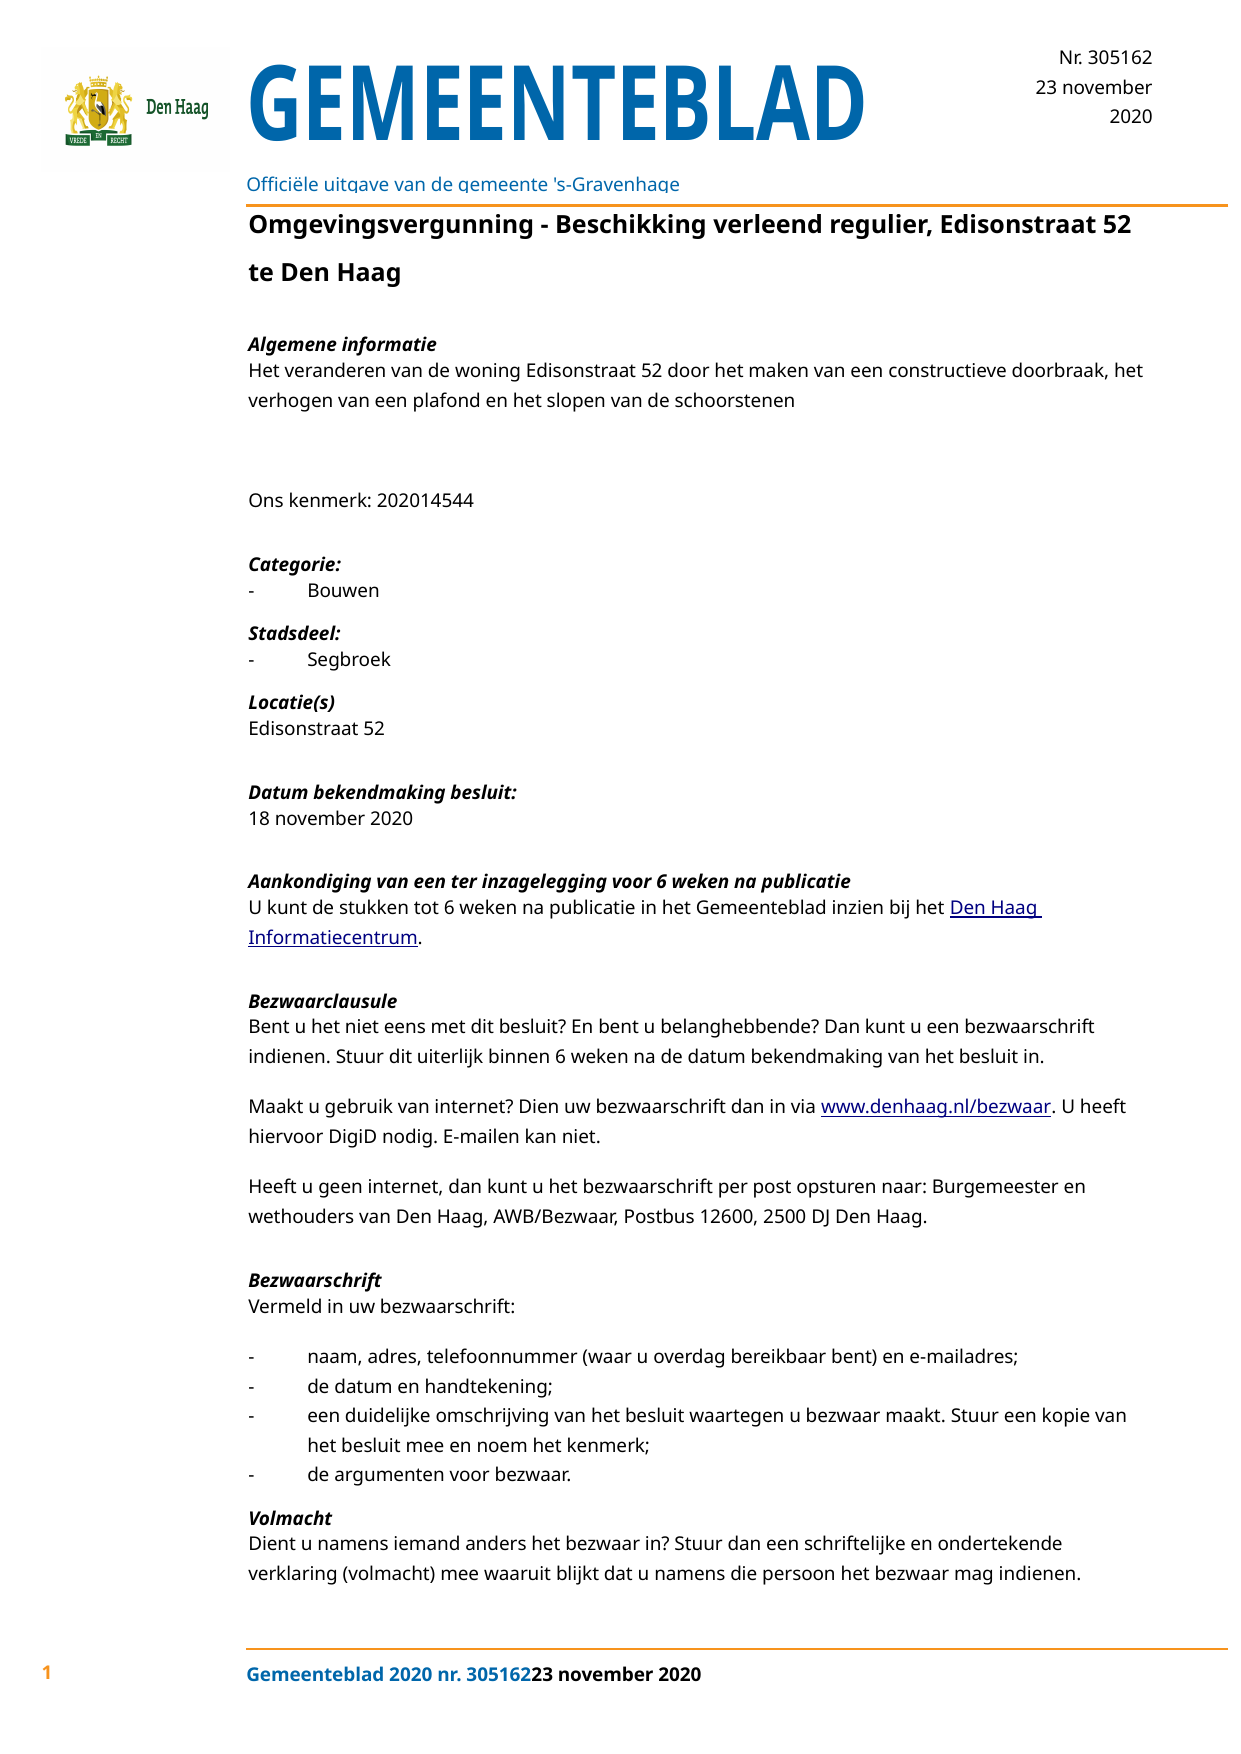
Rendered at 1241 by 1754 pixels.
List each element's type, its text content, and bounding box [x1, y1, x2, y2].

text Vermeld in uw bezwaarschrift: [248, 1293, 1152, 1319]
text Maakt u gebruik van internet? Dien uw bezwaarschrift dan in via www.denhaag.nl/bezwaar. U heeft hiervoor DigiD nodig. E-mailen kan niet. [248, 1094, 1152, 1149]
text Omgevingsvergunning - Beschikking verleend regulier, Edisonstraat 52 te Den Haag [248, 207, 1152, 288]
text Stadsdeel: [248, 620, 1152, 646]
list de datum en handtekening; [248, 1373, 1152, 1399]
list Bouwen [248, 577, 1152, 603]
text Bent u het niet eens met dit besluit? En bent u belanghebbende? Dan kunt u een bezwaarschrift indienen. Stuur dit uiterlijk binnen 6 weken na de datum bekendmaking van het besluit in. [248, 1014, 1152, 1069]
text U kunt de stukken tot 6 weken na publicatie in het Gemeenteblad inzien bij het Den Haag Informatiecentrum. [248, 894, 1152, 950]
picture [41, 47, 231, 172]
text Het veranderen van de woning Edisonstraat 52 door het maken van een constructieve doorbraak, het verhogen van een plafond en het slopen van de schoorstenen [248, 357, 1152, 412]
text Locatie(s) [248, 689, 1152, 715]
text Dient u namens iemand anders het bezwaar in? Stuur dan een schriftelijke en ondertekende verklaring (volmacht) mee waaruit blijkt dat u namens die persoon het bezwaar mag indienen. [248, 1531, 1152, 1586]
text Categorie: [248, 552, 1152, 577]
list naam, adres, telefoonnummer (waar u overdag bereikbaar bent) en e-mailadres; [248, 1343, 1152, 1369]
text Edisonstraat 52 [248, 715, 1152, 741]
list een duidelijke omschrijving van het besluit waartegen u bezwaar maakt. Stuur een kopie van het besluit mee en noem het kenmerk; [248, 1402, 1152, 1458]
text Aankondiging van een ter inzagelegging voor 6 weken na publicatie [248, 869, 1152, 894]
text Datum bekendmaking besluit: [248, 779, 1152, 805]
list Segbroek [248, 646, 1152, 672]
text Bezwaarclausule [248, 988, 1152, 1014]
text Heeft u geen internet, dan kunt u het bezwaarschrift per post opsturen naar: Burgemeester en wethouders van Den Haag, AWB/Bezwaar, Postbus 12600, 2500 DJ Den Haag. [248, 1174, 1152, 1229]
text Algemene informatie [248, 331, 1152, 357]
text Volmacht [248, 1505, 1152, 1531]
text 18 november 2020 [248, 805, 1152, 830]
text Ons kenmerk: 202014544 [248, 488, 1152, 513]
list de argumenten voor bezwaar. [248, 1462, 1152, 1487]
text Bezwaarschrift [248, 1267, 1152, 1293]
